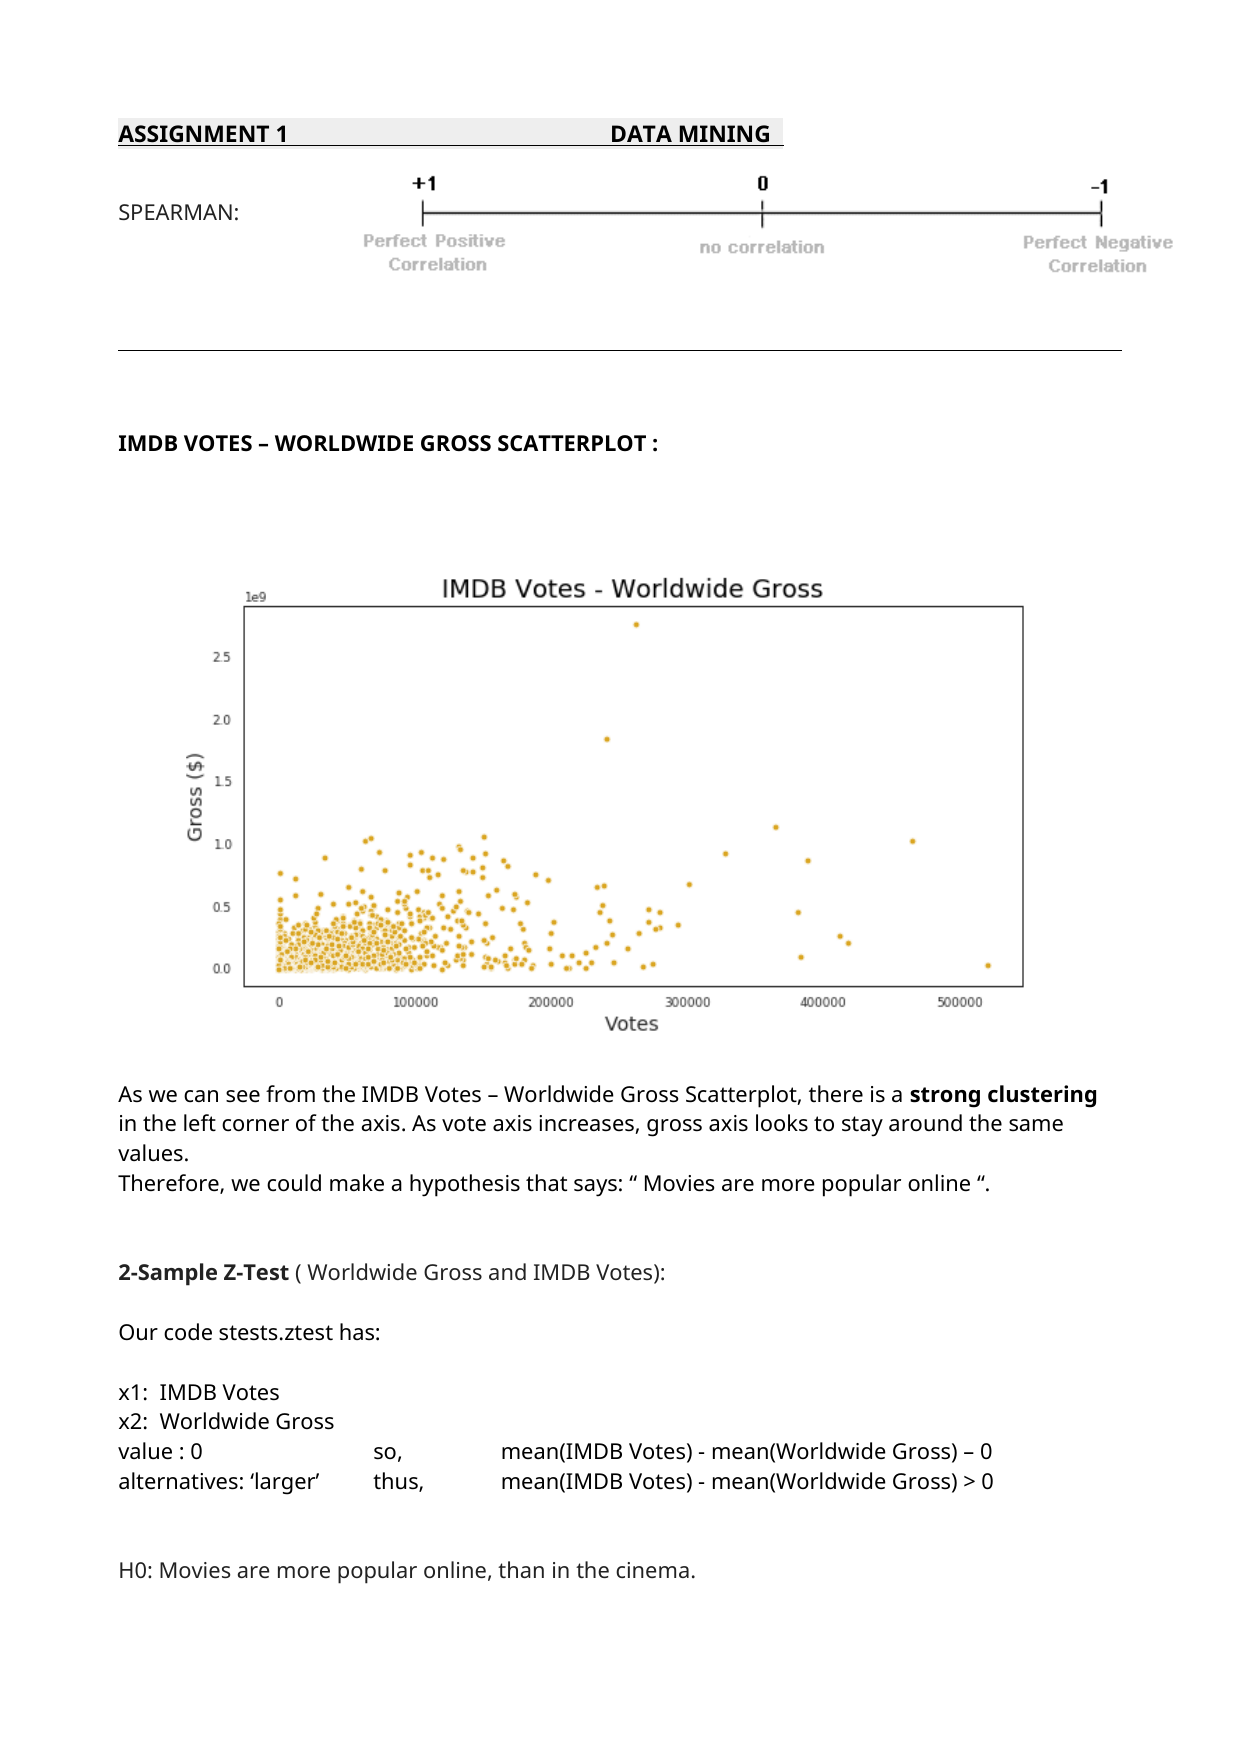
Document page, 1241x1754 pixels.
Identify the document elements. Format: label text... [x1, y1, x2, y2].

text x1: IMDB Votes [118, 1376, 1122, 1406]
text value : 0 so, mean(IMDB Votes) - mean(Worldwide Gross) – 0 [118, 1436, 1122, 1466]
text alternatives: ‘larger’ thus, mean(IMDB Votes) - mean(Worldwide Gross) > 0 [118, 1466, 1122, 1496]
text x2: Worldwide Gross [118, 1406, 1122, 1436]
picture [118, 546, 1123, 1049]
text H0: Movies are more popular online, than in the cinema. [118, 1555, 1122, 1585]
text Our code stests.ztest has: [118, 1317, 1122, 1347]
text Therefore, we could make a hypothesis that says: “ Movies are more popular online “. [118, 1168, 1122, 1198]
picture [341, 167, 1187, 288]
text IMDB VOTES – WORLDWIDE GROSS SCATTERPLOT : [118, 428, 1122, 457]
text SPEARMAN: [118, 197, 341, 227]
text As we can see from the IMDB Votes – Worldwide Gross Scatterplot, there is a strong clustering in the left corner of the axis. As vote axis increases, gross axis looks to stay around the same values. [118, 1078, 1122, 1168]
text 2-Sample Z-Test ( Worldwide Gross and IMDB Votes): [118, 1257, 1122, 1287]
